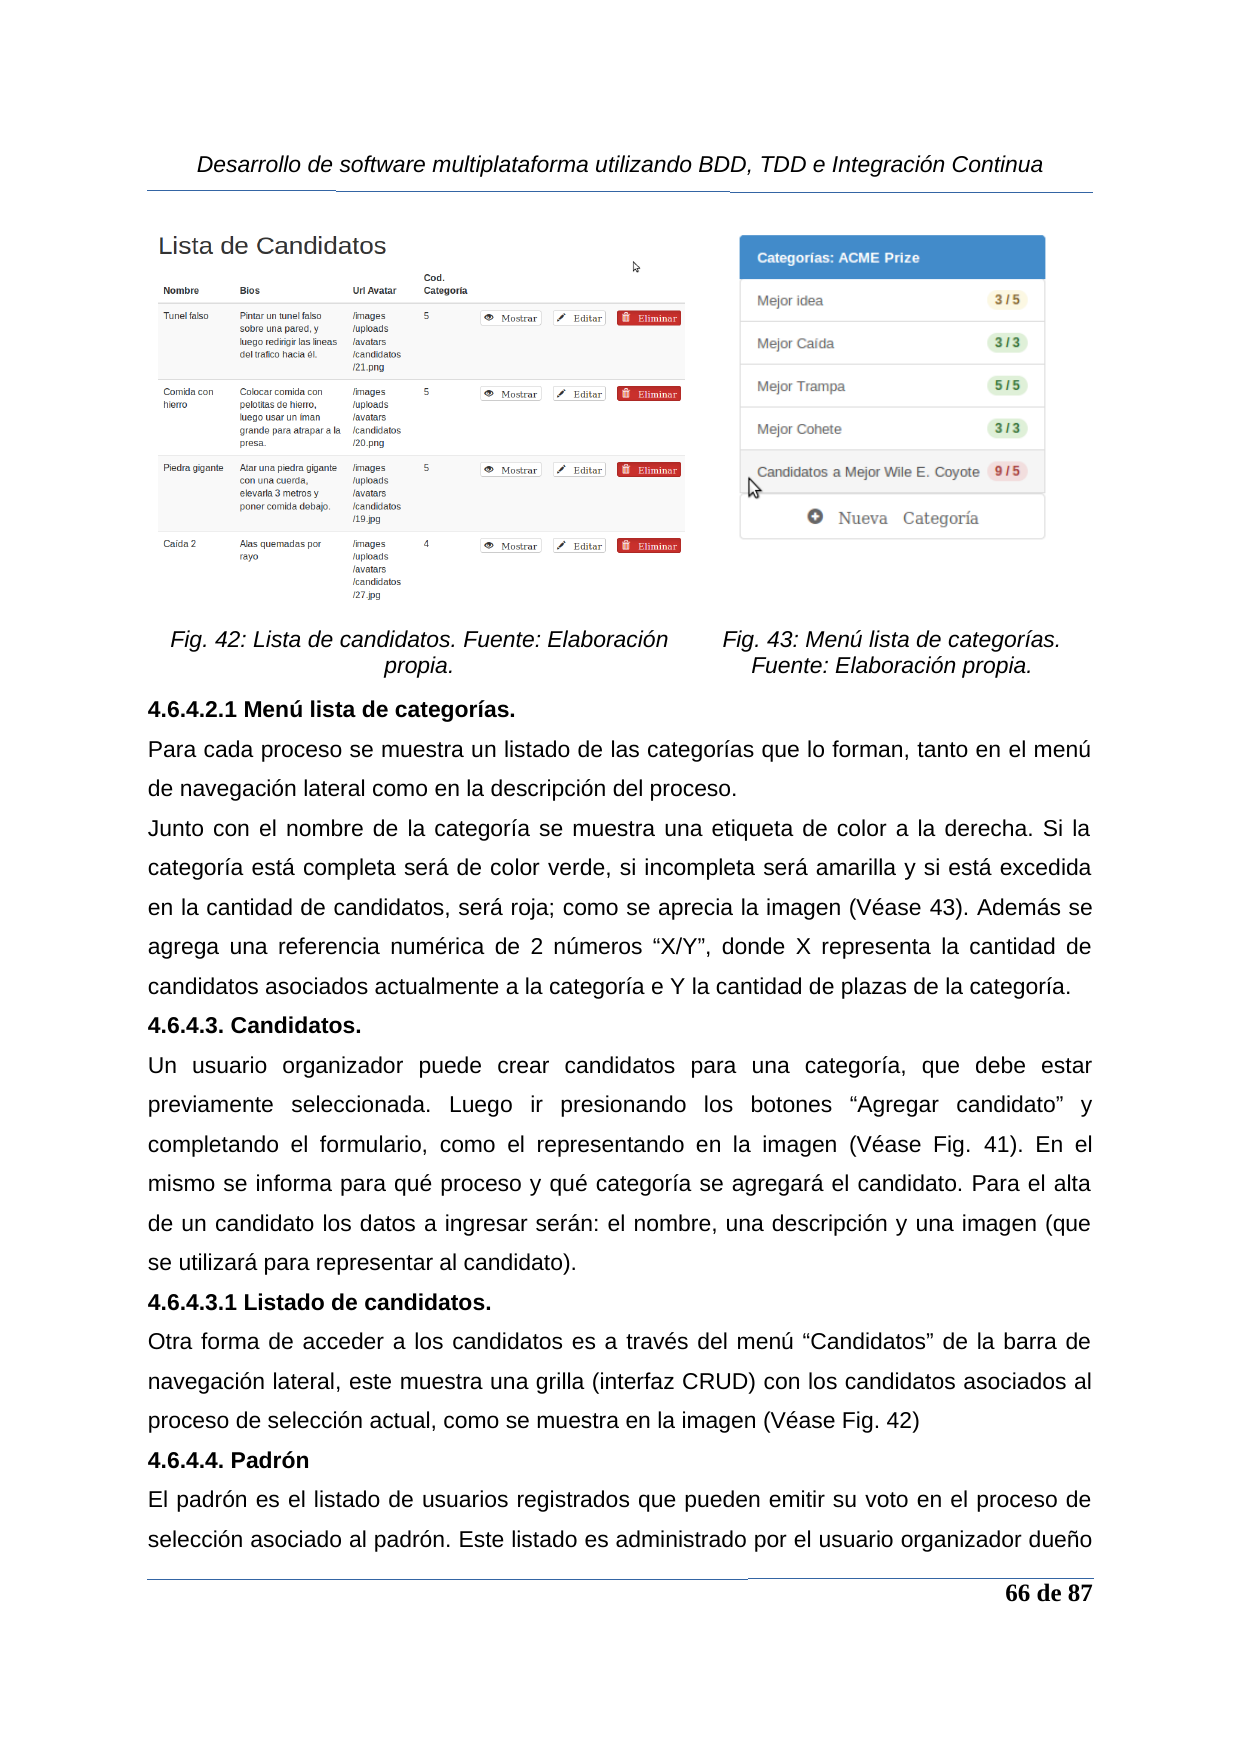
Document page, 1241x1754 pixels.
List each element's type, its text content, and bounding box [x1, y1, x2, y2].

text 4.6.4.2.1 Menú lista de categorías. [148, 696, 1093, 723]
text Otra forma de acceder a los candidatos es a través del menú “Candidatos” de la barra de navegación lateral, este muestra una grilla (interfaz CRUD) con los candidatos asociados al proceso de selección actual, como se muestra en la imagen (Véase Fig. 42) [148, 1328, 1093, 1433]
text 4.6.4.3. Candidatos. [148, 1012, 1093, 1039]
text Junto con el nombre de la categoría se muestra una etiqueta de color a la derecha. Si la categoría está completa será de color verde, si incompleta será amarilla y si está excedida en la cantidad de candidatos, será roja; como se aprecia la imagen (Véase 43). Además se agrega una referencia numérica de 2 números “X/Y”, donde X representa la cantidad de candidatos asociados actualmente a la categoría e Y la cantidad de plazas de la categoría. [148, 815, 1093, 999]
text Para cada proceso se muestra un listado de las categorías que lo forman, tanto en el menú de navegación lateral como en la descripción del proceso. [148, 736, 1093, 802]
table_cell [691, 228, 1093, 607]
picture [153, 233, 685, 602]
picture [732, 233, 1052, 546]
table_cell Fig. 43: Menú lista de categorías. Fuente: Elaboración propia. [691, 607, 1093, 696]
text 4.6.4.4. Padrón [148, 1447, 1093, 1473]
table_cell Fig. 42: Lista de candidatos. Fuente: Elaboración propia. [148, 607, 691, 696]
text El padrón es el listado de usuarios registrados que pueden emitir su voto en el proceso de selección asociado al padrón. Este listado es administrado por el usuario organizador dueño [148, 1486, 1093, 1552]
text Un usuario organizador puede crear candidatos para una categoría, que debe estar previamente seleccionada. Luego ir presionando los botones “Agregar candidato” y completando el formulario, como el representando en la imagen (Véase Fig. 41). En el mismo se informa para qué proceso y qué categoría se agregará el candidato. Para el alta de un candidato los datos a ingresar serán: el nombre, una descripción y una imagen (que se utilizará para representar al candidato). [148, 1052, 1093, 1276]
text 4.6.4.3.1 Listado de candidatos. [148, 1289, 1093, 1315]
table_cell [148, 228, 691, 607]
